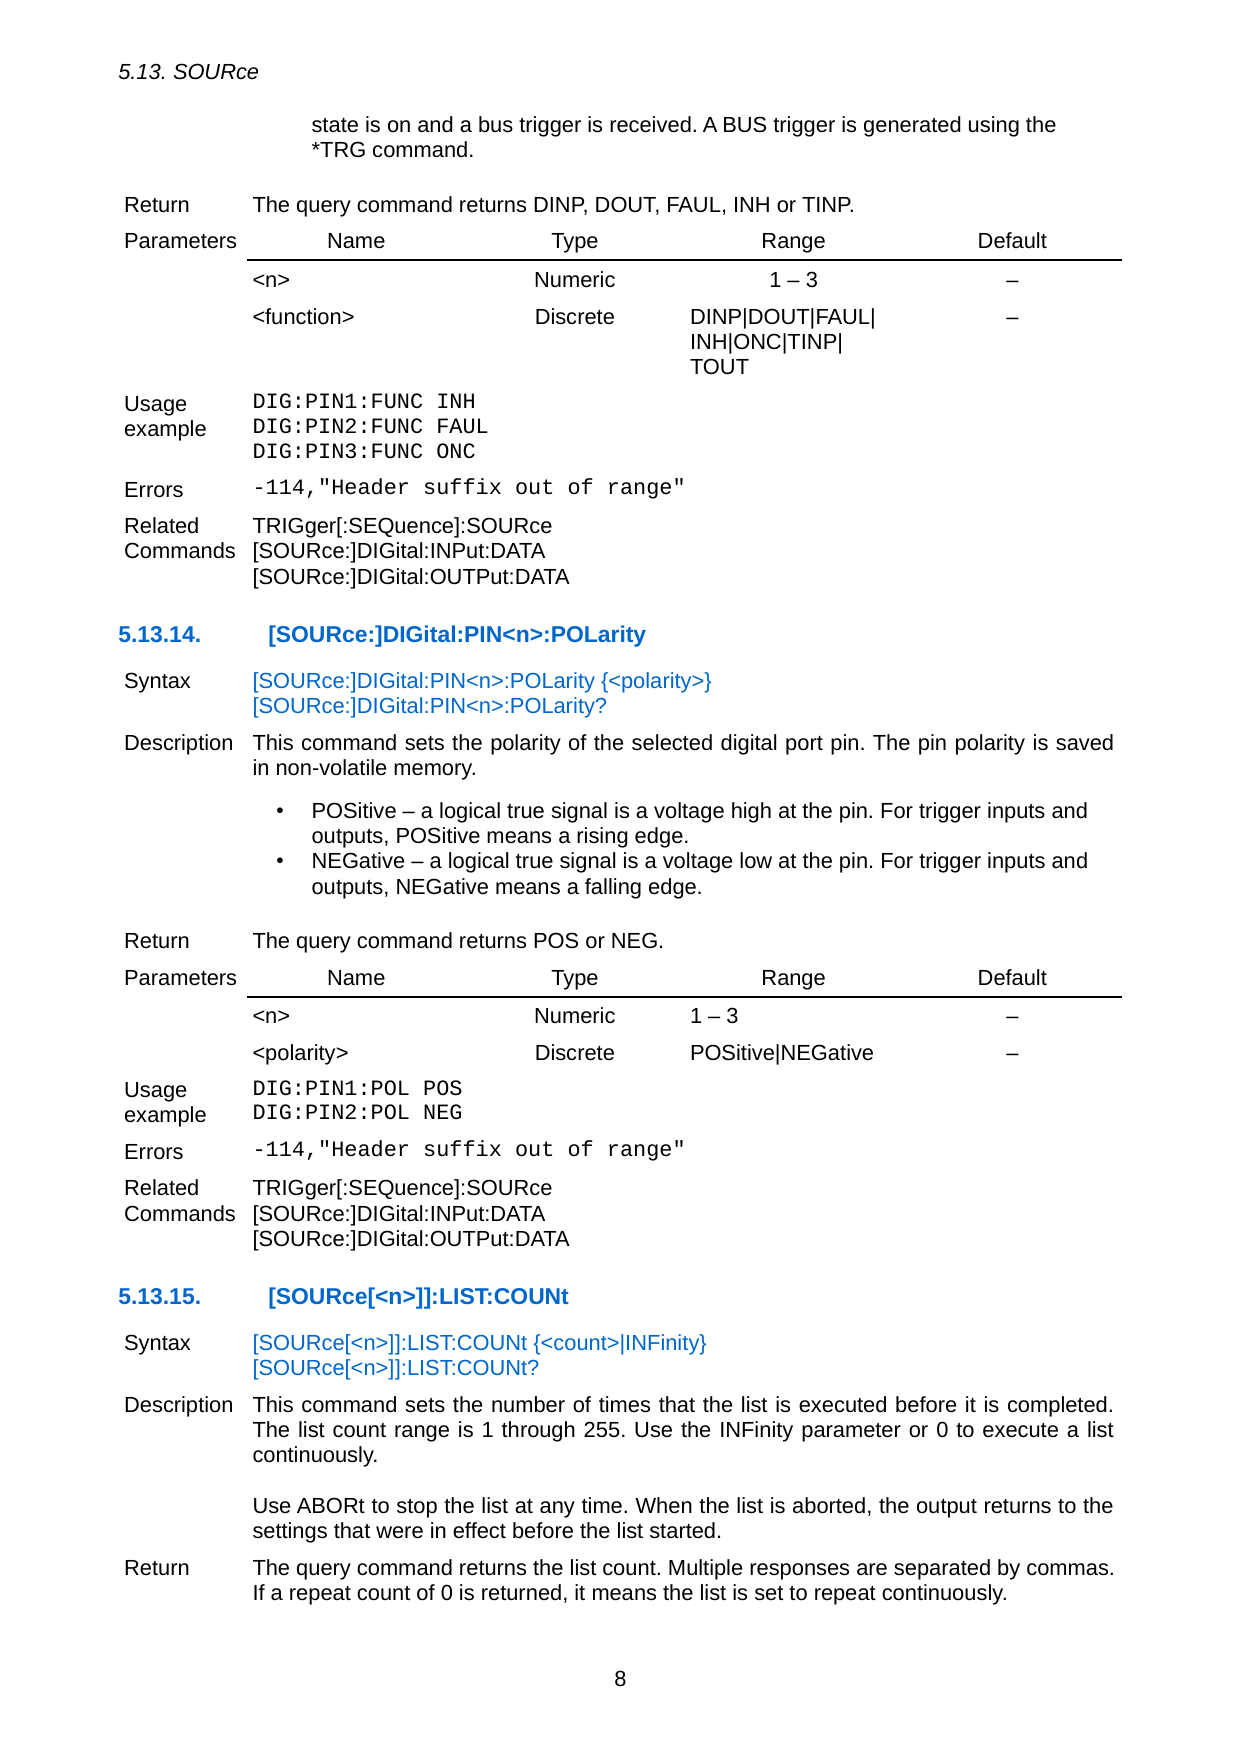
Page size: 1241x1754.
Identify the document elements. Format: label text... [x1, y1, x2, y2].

table_cell Related Commands [118, 508, 247, 594]
table_cell Related Commands [118, 1170, 247, 1257]
table_cell <n> [247, 261, 465, 298]
table_cell DINP|DOUT|FAUL|INH|ONC|TINP|TOUT [684, 298, 903, 385]
table_cell <n> [247, 998, 465, 1034]
table_cell Parameters [118, 223, 247, 298]
subtitle [SOURce:]DIGital:PIN<n>:POLarity [118, 621, 1122, 647]
table_cell TRIGger[:SEQuence]:SOURce [SOURce:]DIGital:INPut:DATA [SOURce:]DIGital:OUTPut:DATA [247, 508, 1122, 594]
table_cell DIG:PIN1:FUNC INH DIG:PIN2:FUNC FAUL DIG:PIN3:FUNC ONC [247, 385, 1122, 471]
table_cell -114,"Header suffix out of range" [247, 471, 1122, 507]
table_cell Errors [118, 471, 247, 507]
table_cell <function> [247, 298, 465, 385]
table_cell state is on and a bus trigger is received. A BUS trigger is generated using the *TRG command. [247, 106, 1122, 186]
table_header Syntax [118, 1324, 247, 1386]
table_cell <polarity> [247, 1034, 465, 1071]
table_cell Discrete [465, 298, 684, 385]
table_cell [118, 1034, 247, 1071]
table_cell The query command returns DINP, DOUT, FAUL, INH or TINP. [247, 186, 1122, 222]
table_cell Usage example [118, 1071, 247, 1133]
table_cell Description [118, 724, 247, 922]
table_header [SOURce[<n>]]:LIST:COUNt {<count>|INFinity} [SOURce[<n>]]:LIST:COUNt? [247, 1324, 1122, 1386]
table_cell Parameters [118, 959, 247, 1034]
table_cell Return [118, 1549, 247, 1611]
table_cell – [903, 298, 1122, 385]
table_cell Name [247, 959, 465, 996]
table_cell Default [903, 959, 1122, 996]
table_cell – [903, 261, 1122, 298]
subtitle [SOURce[<n>]]:LIST:COUNt [118, 1283, 1122, 1309]
table_cell Return [118, 922, 247, 959]
table_cell POSitive|NEGative [684, 1034, 903, 1071]
table_cell [118, 298, 247, 385]
table_cell Range [684, 959, 903, 996]
table_cell Errors [118, 1133, 247, 1169]
table_cell Default [903, 223, 1122, 259]
table_cell Numeric [465, 261, 684, 298]
table_cell 1 – 3 [684, 998, 903, 1034]
table_cell -114,"Header suffix out of range" [247, 1133, 1122, 1169]
table_cell Type [465, 959, 684, 996]
table_cell This command sets the number of times that the list is executed before it is completed. The list count range is 1 through 255. Use the INFinity parameter or 0 to execute a list continuously. Use ABORt to stop the list at any time. When the list is aborted, the output returns to the settings that were in effect before the list started. [247, 1386, 1122, 1549]
table_cell TRIGger[:SEQuence]:SOURce [SOURce:]DIGital:INPut:DATA [SOURce:]DIGital:OUTPut:DATA [247, 1170, 1122, 1257]
table_cell The query command returns the list count. Multiple responses are separated by commas. If a repeat count of 0 is returned, it means the list is set to repeat continuously. [247, 1549, 1122, 1611]
table_cell The query command returns POS or NEG. [247, 922, 1122, 959]
table_cell Description [118, 1386, 247, 1549]
table_cell Usage example [118, 385, 247, 471]
table_cell Return [118, 186, 247, 222]
table_cell Discrete [465, 1034, 684, 1071]
table_cell 1 – 3 [684, 261, 903, 298]
table_header [SOURce:]DIGital:PIN<n>:POLarity {<polarity>} [SOURce:]DIGital:PIN<n>:POLarity? [247, 662, 1122, 724]
table_cell – [903, 998, 1122, 1034]
table_cell Range [684, 223, 903, 259]
table_cell Numeric [465, 998, 684, 1034]
table_cell – [903, 1034, 1122, 1071]
table_cell Name [247, 223, 465, 259]
table_header Syntax [118, 662, 247, 724]
table_cell This command sets the polarity of the selected digital port pin. The pin polarity is saved in non-volatile memory. POSitive – a logical true signal is a voltage high at the pin. For trigger inputs and outputs, POSitive means a rising edge. NEGative – a logical true signal is a voltage low at the pin. For trigger inputs and outputs, NEGative means a falling edge. [247, 724, 1122, 922]
table_cell [118, 106, 247, 186]
table_cell DIG:PIN1:POL POS DIG:PIN2:POL NEG [247, 1071, 1122, 1133]
table_cell Type [465, 223, 684, 259]
